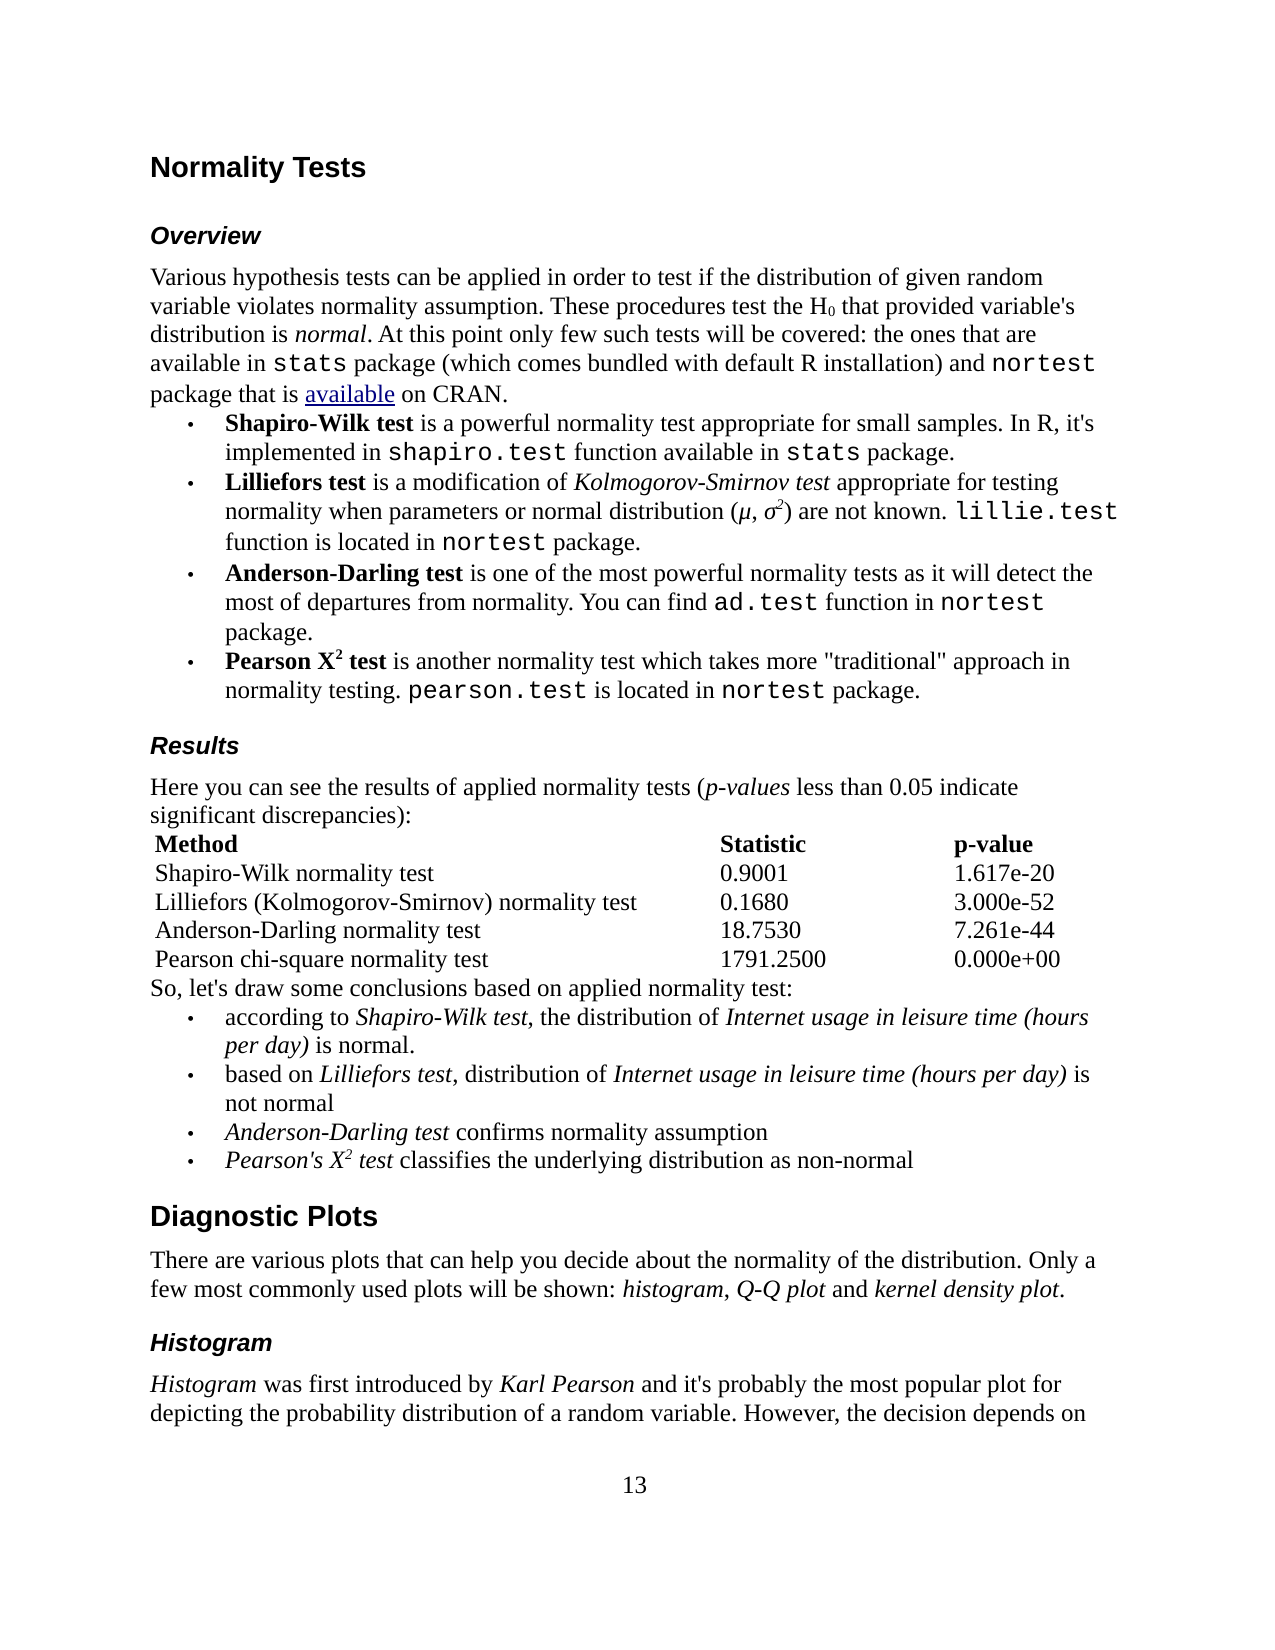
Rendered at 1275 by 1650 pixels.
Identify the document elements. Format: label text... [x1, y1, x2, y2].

table_cell 0.1680 [715, 887, 949, 916]
text Here you can see the results of applied normality tests (p-values less than 0.05 indicate significant discrepancies): [150, 772, 1125, 829]
table_cell Pearson chi-square normality test [150, 944, 715, 973]
table_cell Shapiro-Wilk normality test [150, 858, 715, 887]
list Lilliefors test is a modification of Kolmogorov-Smirnov test appropriate for testing normality when parameters or normal distribution (μ, σ2) are not known. lillie.test function is located in nortest package. [187, 467, 1125, 558]
table_header p-value [950, 829, 1125, 858]
subtitle Normality Tests [150, 150, 1125, 183]
text There are various plots that can help you decide about the normality of the distribution. Only a few most commonly used plots will be shown: histogram, Q-Q plot and kernel density plot. [150, 1245, 1125, 1303]
list based on Lilliefors test, distribution of Internet usage in leisure time (hours per day) is not normal [187, 1059, 1125, 1117]
list Pearson Χ2 test is another normality test which takes more "traditional" approach in normality testing. pearson.test is located in nortest package. [187, 646, 1125, 706]
subtitle Overview [150, 221, 1125, 249]
table_cell Anderson-Darling normality test [150, 916, 715, 944]
table_cell 7.261e-44 [950, 916, 1125, 944]
subtitle Diagnostic Plots [150, 1199, 1125, 1233]
table_header Statistic [715, 829, 949, 858]
list Pearson's Χ2 test classifies the underlying distribution as non-normal [187, 1146, 1125, 1174]
list according to Shapiro-Wilk test, the distribution of Internet usage in leisure time (hours per day) is normal. [187, 1002, 1125, 1059]
text So, let's draw some conclusions based on applied normality test: [150, 973, 1125, 1002]
table_cell 1.617e-20 [950, 858, 1125, 887]
table_cell 0.9001 [715, 858, 949, 887]
table_cell 18.7530 [715, 916, 949, 944]
subtitle Results [150, 731, 1125, 759]
table_header Method [150, 829, 715, 858]
list Anderson-Darling test is one of the most powerful normality tests as it will detect the most of departures from normality. You can find ad.test function in nortest package. [187, 558, 1125, 646]
table_cell 0.000e+00 [950, 944, 1125, 973]
text Various hypothesis tests can be applied in order to test if the distribution of given random variable violates normality assumption. These procedures test the H0 that provided variable's distribution is normal. At this point only few such tests will be covered: the ones that are available in stats package (which comes bundled with default R installation) and nortest package that is available on CRAN. [150, 262, 1125, 408]
list Anderson-Darling test confirms normality assumption [187, 1117, 1125, 1146]
table_cell Lilliefors (Kolmogorov-Smirnov) normality test [150, 887, 715, 916]
table_cell 1791.2500 [715, 944, 949, 973]
table_cell 3.000e-52 [950, 887, 1125, 916]
list Shapiro-Wilk test is a powerful normality test appropriate for small samples. In R, it's implemented in shapiro.test function available in stats package. [187, 408, 1125, 467]
subtitle Histogram [150, 1328, 1125, 1356]
text Histogram was first introduced by Karl Pearson and it's probably the most popular plot for depicting the probability distribution of a random variable. However, the decision depends on [150, 1369, 1125, 1426]
